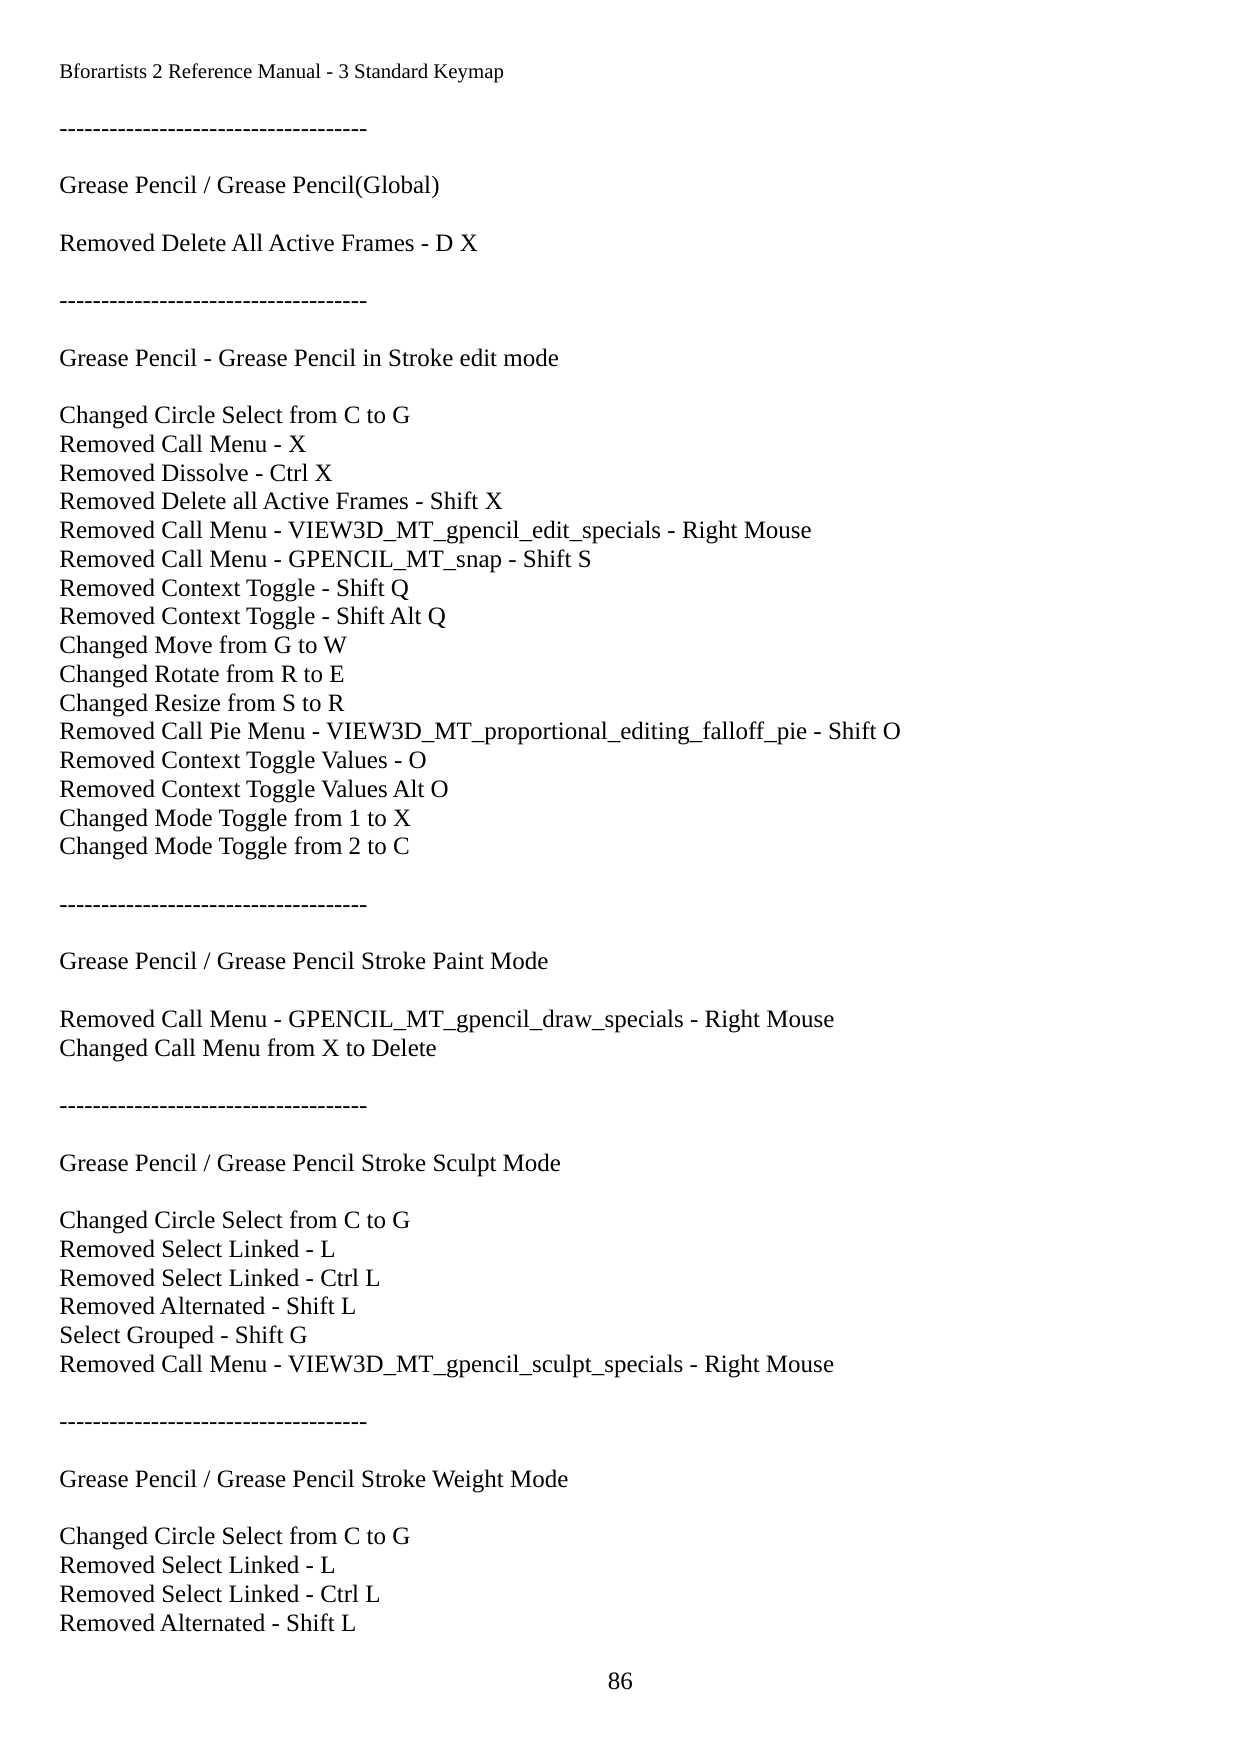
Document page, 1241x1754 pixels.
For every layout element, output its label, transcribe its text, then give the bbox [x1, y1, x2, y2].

text Removed Alternated - Shift L [59, 1291, 1181, 1320]
text Grease Pencil / Grease Pencil Stroke Weight Mode [59, 1464, 1181, 1493]
text ------------------------------------- [59, 1406, 1181, 1435]
text ------------------------------------- [59, 285, 1181, 314]
text Removed Call Menu - X [59, 429, 1181, 458]
text Changed Resize from S to R [59, 688, 1181, 716]
text Changed Circle Select from C to G [59, 1205, 1181, 1234]
text Removed Select Linked - L [59, 1234, 1181, 1263]
text Removed Context Toggle Values - O [59, 745, 1181, 774]
text Removed Call Menu - VIEW3D_MT_gpencil_edit_specials - Right Mouse [59, 515, 1181, 544]
text Removed Alternated - Shift L [59, 1608, 1181, 1636]
text Removed Select Linked - L [59, 1550, 1181, 1579]
text Changed Mode Toggle from 2 to C [59, 831, 1181, 860]
text Changed Call Menu from X to Delete [59, 1033, 1181, 1061]
text Removed Select Linked - Ctrl L [59, 1579, 1181, 1608]
text Grease Pencil / Grease Pencil Stroke Paint Mode [59, 946, 1181, 975]
text Removed Delete all Active Frames - Shift X [59, 486, 1181, 515]
text Changed Rotate from R to E [59, 659, 1181, 688]
text ------------------------------------- [59, 889, 1181, 918]
text Changed Move from G to W [59, 630, 1181, 659]
text Removed Call Menu - VIEW3D_MT_gpencil_sculpt_specials - Right Mouse [59, 1349, 1181, 1378]
text Removed Context Toggle Values Alt O [59, 774, 1181, 803]
text Removed Dissolve - Ctrl X [59, 458, 1181, 486]
text Removed Call Menu - GPENCIL_MT_gpencil_draw_specials - Right Mouse [59, 1004, 1181, 1033]
text Removed Delete All Active Frames - D X [59, 228, 1181, 256]
text Grease Pencil / Grease Pencil Stroke Sculpt Mode [59, 1148, 1181, 1176]
text Removed Select Linked - Ctrl L [59, 1263, 1181, 1291]
text Removed Context Toggle - Shift Q [59, 573, 1181, 601]
text Removed Call Menu - GPENCIL_MT_snap - Shift S [59, 544, 1181, 573]
text ------------------------------------- [59, 113, 1181, 141]
text Changed Mode Toggle from 1 to X [59, 803, 1181, 831]
text Grease Pencil - Grease Pencil in Stroke edit mode [59, 343, 1181, 371]
text Removed Call Pie Menu - VIEW3D_MT_proportional_editing_falloff_pie - Shift O [59, 716, 1181, 745]
text ------------------------------------- [59, 1090, 1181, 1119]
text Grease Pencil / Grease Pencil(Global) [59, 170, 1181, 199]
text Changed Circle Select from C to G [59, 1521, 1181, 1550]
text Removed Context Toggle - Shift Alt Q [59, 601, 1181, 630]
text Changed Circle Select from C to G [59, 400, 1181, 429]
text Select Grouped - Shift G [59, 1320, 1181, 1349]
